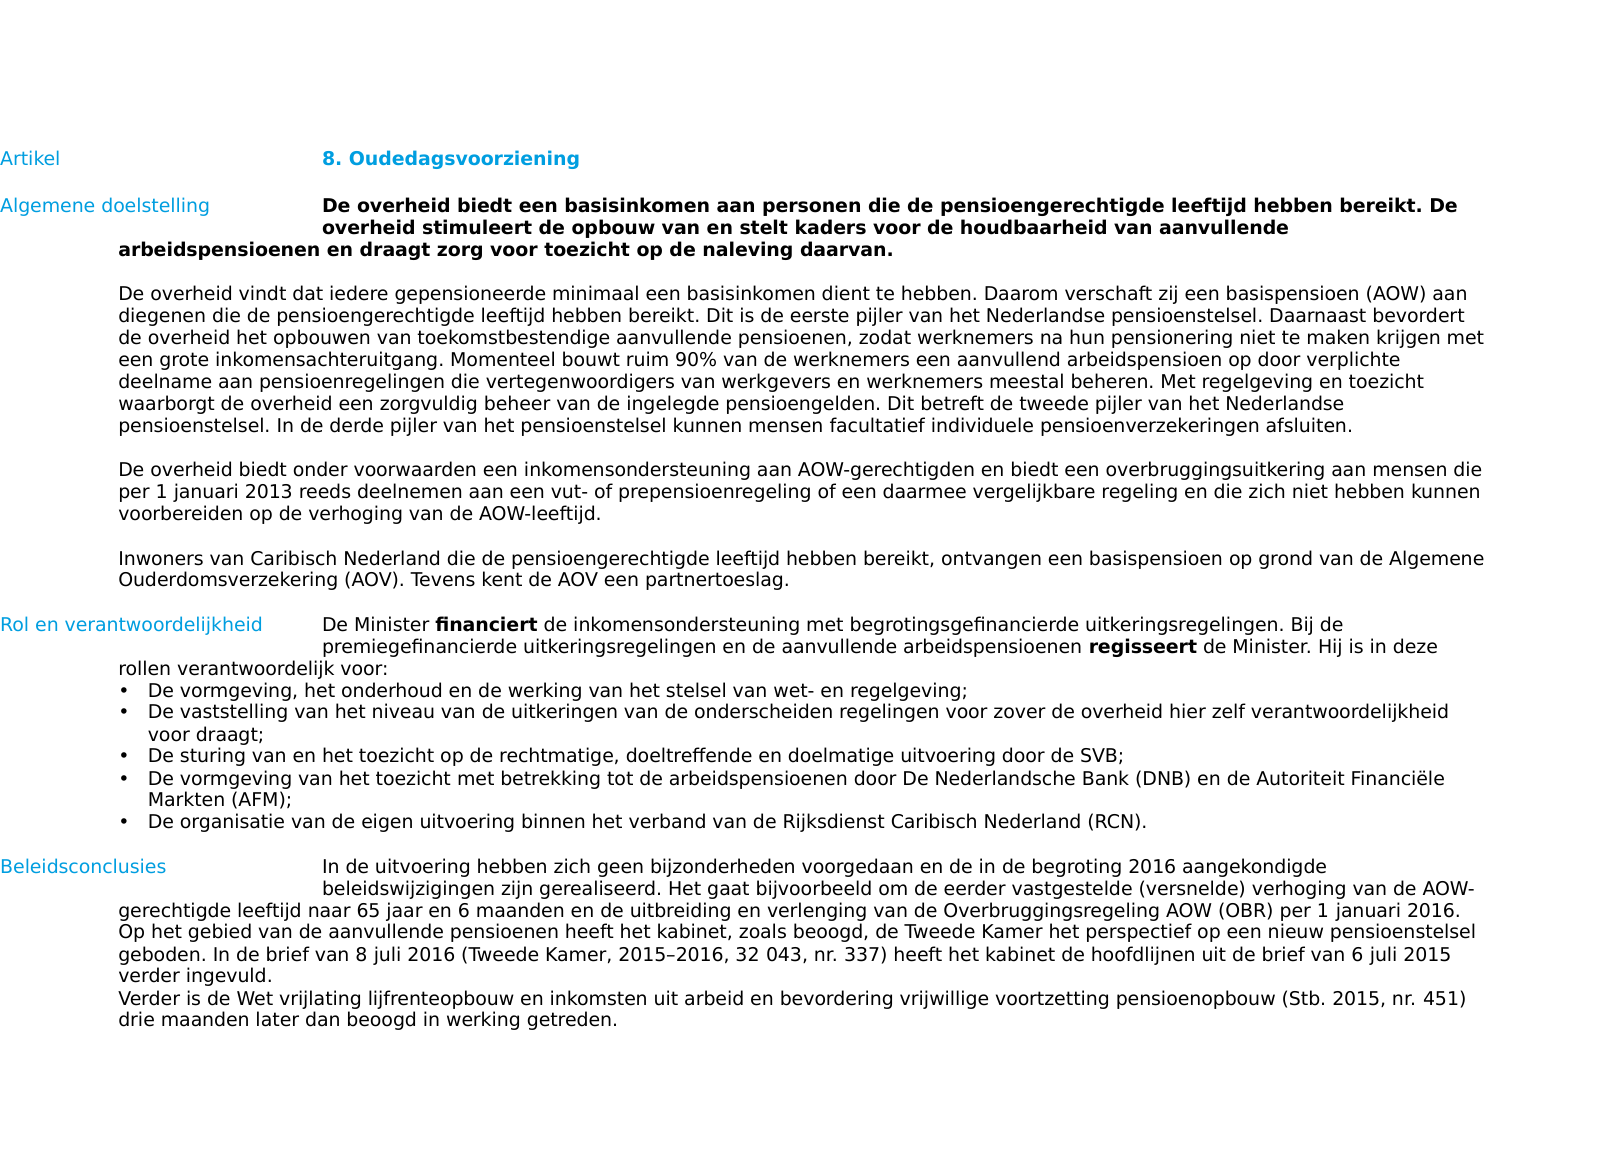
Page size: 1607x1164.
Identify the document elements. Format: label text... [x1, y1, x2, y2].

text • De sturing van en het toezicht op de rechtmatige, doeltreffende en doelmatige uitvoering door de SVB; [118, 745, 1488, 767]
text • De vaststelling van het niveau van de uitkeringen van de onderscheiden regelingen voor zover de overheid hier zelf verantwoordelijkheid voor draagt; [118, 701, 1488, 745]
text De overheid biedt onder voorwaarden een inkomensondersteuning aan AOW-gerechtigden en biedt een overbruggingsuitkering aan mensen die per 1 januari 2013 reeds deelnemen aan een vut- of prepensioenregeling of een daarmee vergelijkbare regeling en die zich niet hebben kunnen voorbereiden op de verhoging van de AOW-leeftijd. [118, 459, 1488, 525]
text • De vormgeving van het toezicht met betrekking tot de arbeidspensioenen door De Nederlandsche Bank (DNB) en de Autoriteit Financiële Markten (AFM); [118, 767, 1488, 811]
text Beleidsconclusies [0, 856, 322, 877]
text Artikel [0, 148, 322, 170]
text In de uitvoering hebben zich geen bijzonderheden voorgedaan en de in de begroting 2016 aangekondigde beleidswijzigingen zijn gerealiseerd. Het gaat bijvoorbeeld om de eerder vastgestelde (versnelde) verhoging van de AOW-gerechtigde leeftijd naar 65 jaar en 6 maanden en de uitbreiding en verlenging van de Overbruggingsregeling AOW (OBR) per 1 januari 2016. Op het gebied van de aanvullende pensioenen heeft het kabinet, zoals beoogd, de Tweede Kamer het perspectief op een nieuw pensioenstelsel geboden. In de brief van 8 juli 2016 (Tweede Kamer, 2015–2016, 32 043, nr. 337) heeft het kabinet de hoofdlijnen uit de brief van 6 juli 2015 verder ingevuld. [0, 856, 1488, 987]
text Rol en verantwoordelijkheid [0, 613, 322, 636]
text De overheid biedt een basisinkomen aan personen die de pensioengerechtigde leeftijd hebben bereikt. De overheid stimuleert de opbouw van en stelt kaders voor de houdbaarheid van aanvullende arbeidspensioenen en draagt zorg voor toezicht op de naleving daarvan. [0, 195, 1488, 261]
text Inwoners van Caribisch Nederland die de pensioengerechtigde leeftijd hebben bereikt, ontvangen een basispensioen op grond van de Algemene Ouderdomsverzekering (AOV). Tevens kent de AOV een partnertoeslag. [118, 547, 1488, 591]
text Algemene doelstelling [0, 195, 322, 217]
text • De vormgeving, het onderhoud en de werking van het stelsel van wet- en regelgeving; [118, 679, 1488, 701]
text • De organisatie van de eigen uitvoering binnen het verband van de Rijksdienst Caribisch Nederland (RCN). [118, 811, 1488, 833]
text De overheid vindt dat iedere gepensioneerde minimaal een basisinkomen dient te hebben. Daarom verschaft zij een basispensioen (AOW) aan diegenen die de pensioengerechtigde leeftijd hebben bereikt. Dit is de eerste pijler van het Nederlandse pensioenstelsel. Daarnaast bevordert de overheid het opbouwen van toekomstbestendige aanvullende pensioenen, zodat werknemers na hun pensionering niet te maken krijgen met een grote inkomensachteruitgang. Momenteel bouwt ruim 90% van de werknemers een aanvullend arbeidspensioen op door verplichte deelname aan pensioenregelingen die vertegenwoordigers van werkgevers en werknemers meestal beheren. Met regelgeving en toezicht waarborgt de overheid een zorgvuldig beheer van de ingelegde pensioengelden. Dit betreft de tweede pijler van het Nederlandse pensioenstelsel. In de derde pijler van het pensioenstelsel kunnen mensen facultatief individuele pensioenverzekeringen afsluiten. [118, 283, 1488, 437]
text Verder is de Wet vrijlating lijfrenteopbouw en inkomsten uit arbeid en bevordering vrijwillige voortzetting pensioenopbouw (Stb. 2015, nr. 451) drie maanden later dan beoogd in werking getreden. [118, 987, 1488, 1031]
text De Minister financiert de inkomensondersteuning met begrotingsgefinancierde uitkeringsregelingen. Bij de premiegefinancierde uitkeringsregelingen en de aanvullende arbeidspensioenen regisseert de Minister. Hij is in deze rollen verantwoordelijk voor: [0, 613, 1488, 679]
subtitle 8. Oudedagsvoorziening [0, 148, 1488, 178]
